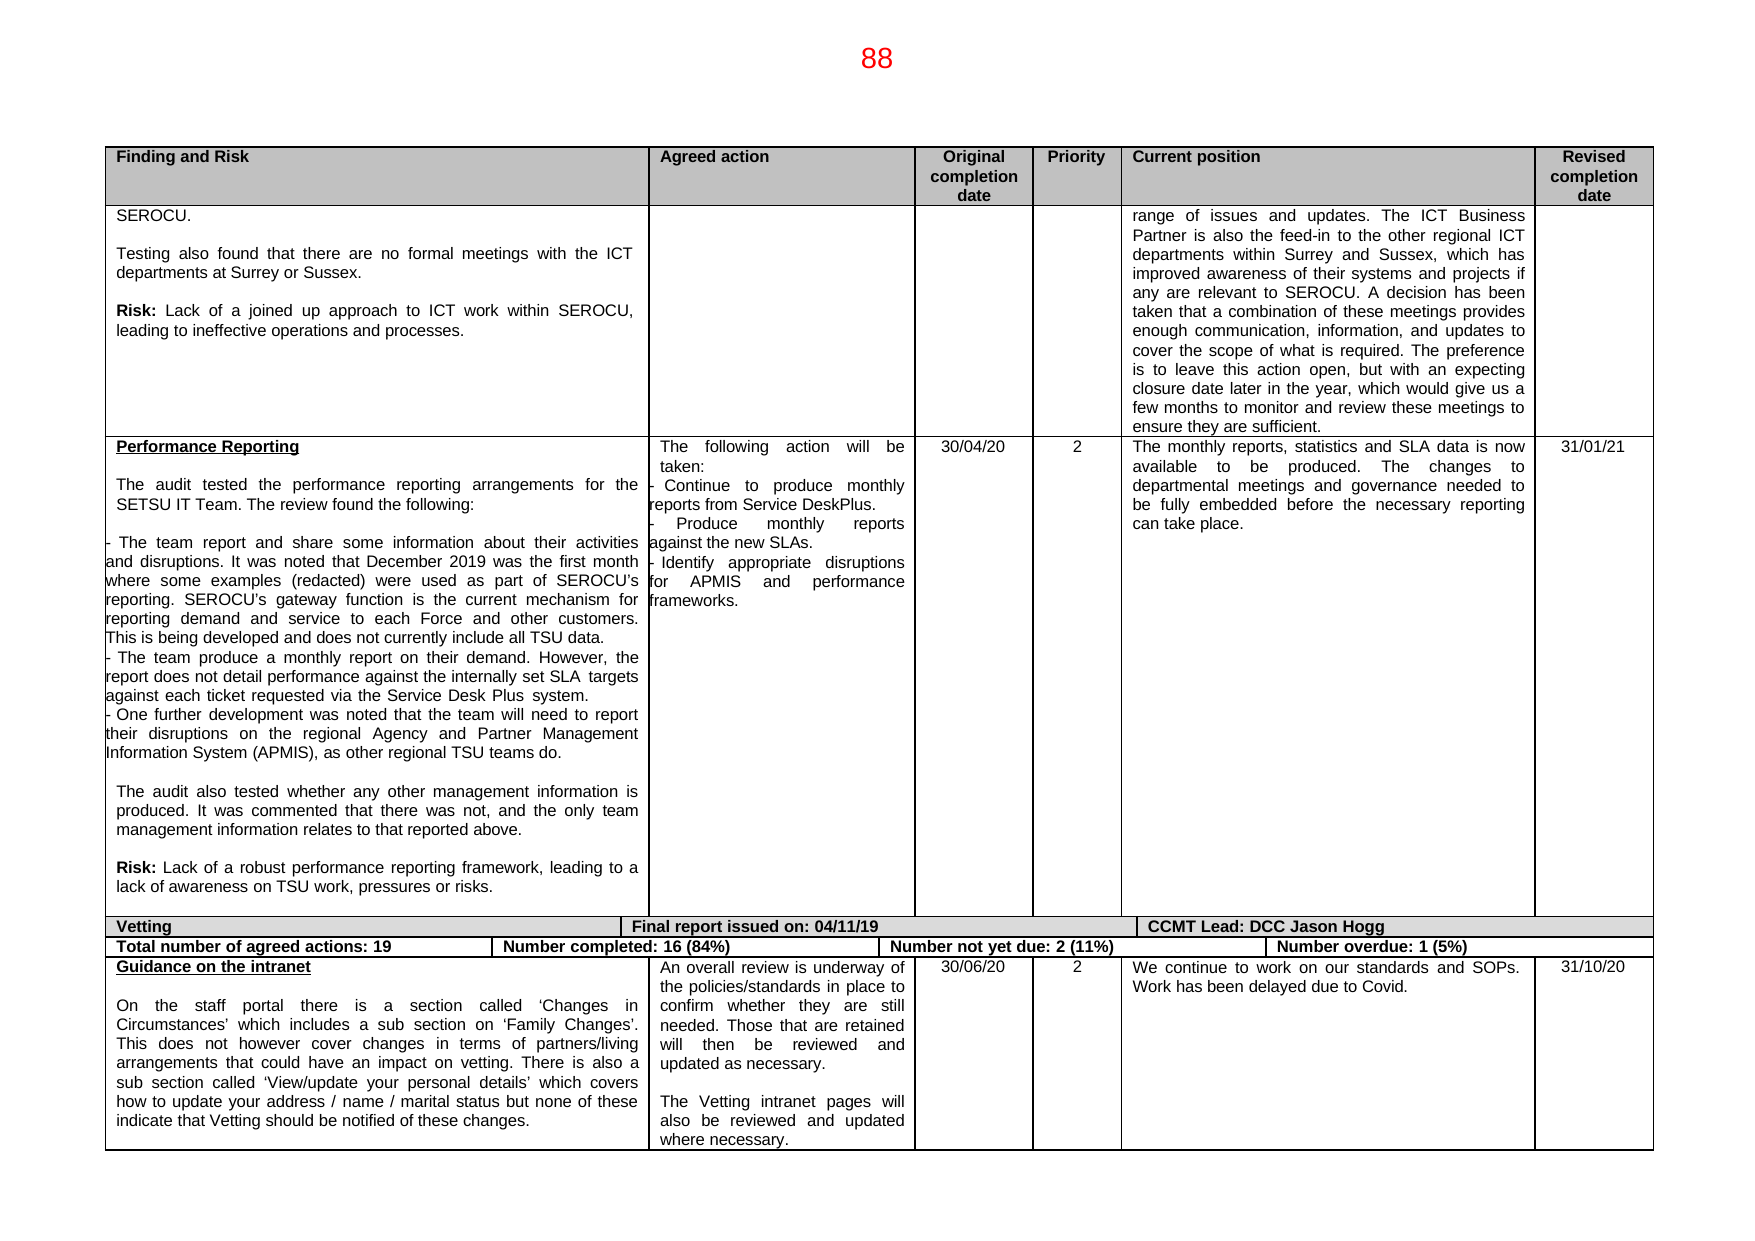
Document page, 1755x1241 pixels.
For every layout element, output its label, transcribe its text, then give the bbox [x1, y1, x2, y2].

table_cell We continue to work on our standards and SOPs. Work has been delayed due to Covid. [1122, 958, 1534, 1149]
table_cell Guidance on the intranet On the staff portal there is a section called ‘Changes in Circumstances’ which includes a sub section on ‘Family Changes’. This does not however cover changes in terms of partners/living arrangements that could have an impact on vetting. There is also a sub section called ‘View/update your personal details’ which covers how to update your address / name / marital status but none of these indicate that Vetting should be notified of these changes. [106, 958, 648, 1149]
table_cell [650, 206, 914, 436]
table_cell 2 [1034, 437, 1121, 916]
table_cell [916, 206, 1032, 436]
table_cell 31/10/20 [1536, 958, 1653, 1149]
table_cell Performance Reporting The audit tested the performance reporting arrangements for the SETSU IT Team. The review found the following: The team report and share some information about their activities and disruptions. It was noted that December 2019 was the first month where some examples (redacted) were used as part of SEROCU’s reporting. SEROCU’s gateway function is the current mechanism for reporting demand and service to each Force and other customers. This is being developed and does not currently include all TSU data. The team produce a monthly report on their demand. However, the report does not detail performance against the internally set SLA targets against each ticket requested via the Service Desk Plus system. One further development was noted that the team will need to report their disruptions on the regional Agency and Partner Management Information System (APMIS), as other regional TSU teams do. The audit also tested whether any other management information is produced. It was commented that there was not, and the only team management information relates to that reported above. Risk: Lack of a robust performance reporting framework, leading to a lack of awareness on TSU work, pressures or risks. [106, 437, 648, 916]
table_cell The following action will be taken: Continue to produce monthly reports from Service DeskPlus. Produce monthly reports against the new SLAs. Identify appropriate disruptions for APMIS and performance frameworks. [650, 437, 914, 916]
table_header Priority [1034, 148, 1121, 205]
table_cell 31/01/21 [1536, 437, 1653, 916]
table_cell 2 [1034, 958, 1121, 1149]
table_header Finding and Risk [106, 148, 648, 205]
table_cell 30/04/20 [916, 437, 1032, 916]
table_cell Number completed: 16 (84%) [493, 938, 878, 956]
table_cell [1536, 206, 1653, 436]
table_cell range of issues and updates. The ICT Business Partner is also the feed-in to the other regional ICT departments within Surrey and Sussex, which has improved awareness of their systems and projects if any are relevant to SEROCU. A decision has been taken that a combination of these meetings provides enough communication, information, and updates to cover the scope of what is required. The preference is to leave this action open, but with an expecting closure date later in the year, which would give us a few months to monitor and review these meetings to ensure they are sufficient. [1122, 206, 1534, 436]
table_cell Number overdue: 1 (5%) [1267, 938, 1653, 956]
table_cell [1034, 206, 1121, 436]
table_cell Vetting [106, 917, 620, 936]
table_header Agreed action [650, 148, 914, 205]
table_cell SEROCU. Testing also found that there are no formal meetings with the ICT departments at Surrey or Sussex. Risk: Lack of a joined up approach to ICT work within SEROCU, leading to ineffective operations and processes. [106, 206, 648, 436]
table_header Revised completion date [1536, 148, 1653, 205]
table_cell An overall review is underway of the policies/standards in place to confirm whether they are still needed. Those that are retained will then be reviewed and updated as necessary. The Vetting intranet pages will also be reviewed and updated where necessary. [650, 958, 914, 1149]
table_cell Total number of agreed actions: 19 [106, 938, 491, 956]
table_cell 30/06/20 [916, 958, 1032, 1149]
table_cell The monthly reports, statistics and SLA data is now available to be produced. The changes to departmental meetings and governance needed to be fully embedded before the necessary reporting can take place. [1122, 437, 1534, 916]
table_cell Final report issued on: 04/11/19 [622, 917, 1136, 936]
table_cell Number not yet due: 2 (11%) [880, 938, 1265, 956]
table_cell CCMT Lead: DCC Jason Hogg [1138, 917, 1653, 936]
table_header Original completion date [916, 148, 1032, 205]
table_header Current position [1122, 148, 1534, 205]
